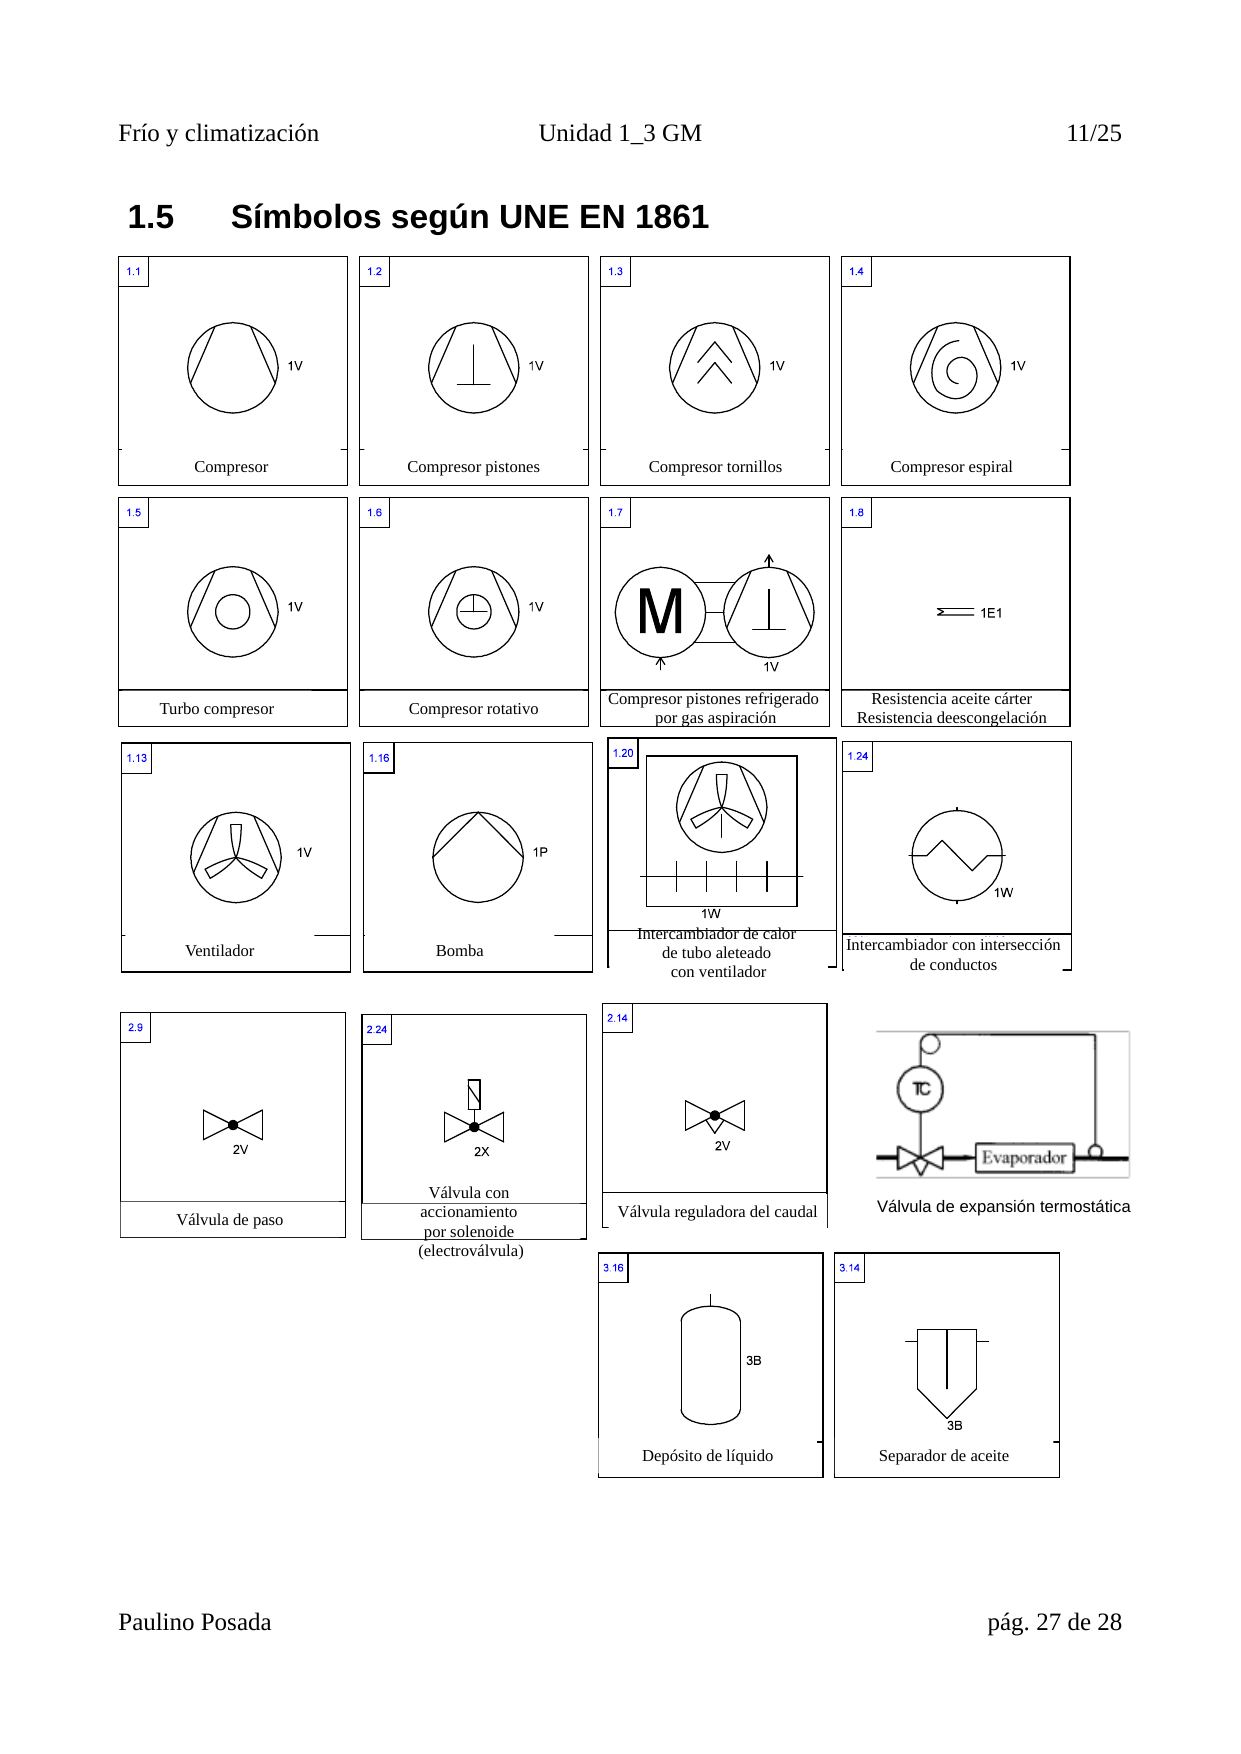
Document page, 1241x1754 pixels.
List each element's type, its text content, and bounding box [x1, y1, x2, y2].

picture [864, 1020, 1140, 1193]
subtitle Símbolos según UNE EN 1861 [118, 197, 1122, 236]
